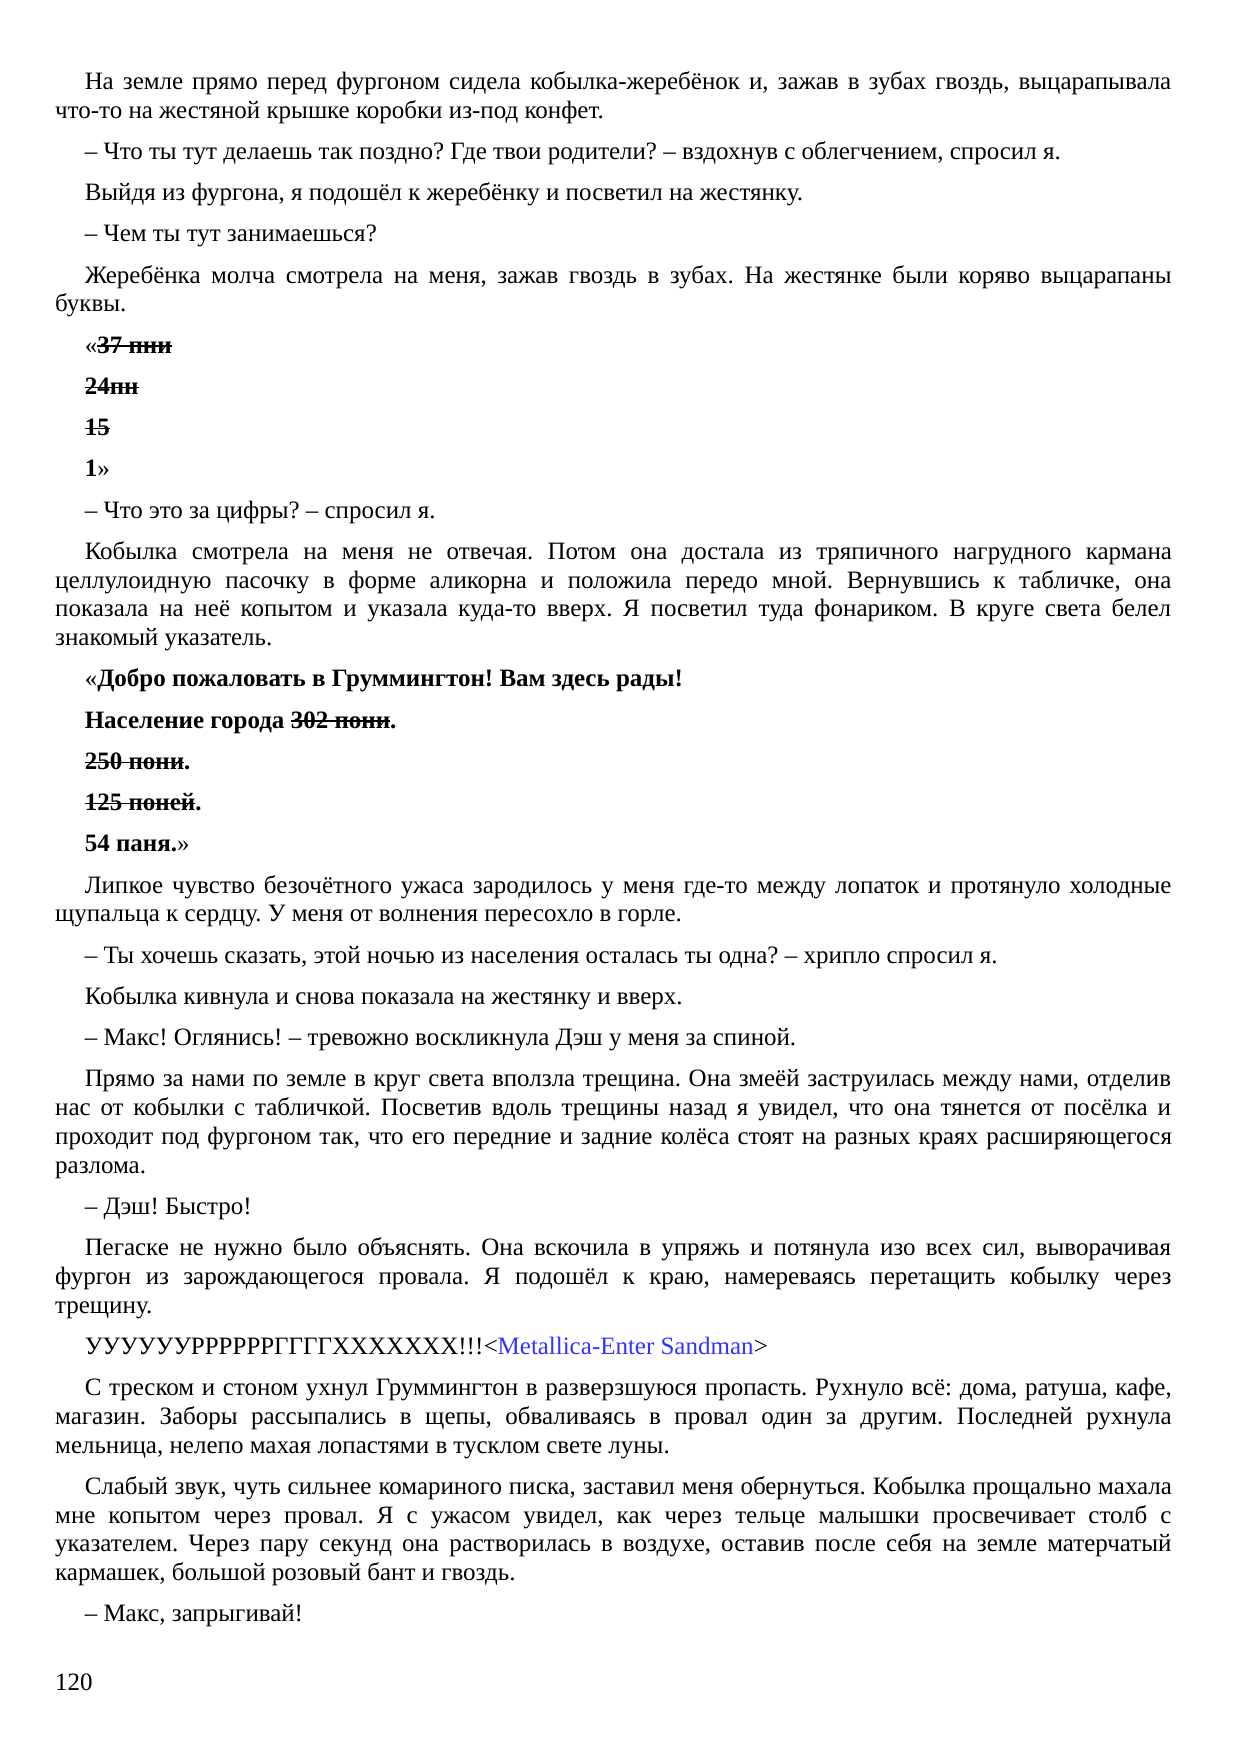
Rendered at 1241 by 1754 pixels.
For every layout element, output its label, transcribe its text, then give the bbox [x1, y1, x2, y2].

text Население города 302 пони. [55, 705, 1173, 733]
text – Что ты тут делаешь так поздно? Где твои родители? – вздохнув с облегчением, спросил я. [55, 136, 1173, 165]
text УУУУУУРРРРРРГГГГХХХХХХХ!!!<Metallica-Enter Sandman> [55, 1331, 1173, 1360]
text Прямо за нами по земле в круг света вползла трещина. Она змеёй заструилась между нами, отделив нас от кобылки с табличкой. Посветив вдоль трещины назад я увидел, что она тянется от посёлка и проходит под фургоном так, что его передние и задние колёса стоят на разных краях расширяющегося разлома. [55, 1063, 1173, 1178]
text 125 поней. [55, 787, 1173, 816]
text Липкое чувство безочётного ужаса зародилось у меня где-то между лопаток и протянуло холодные щупальца к сердцу. У меня от волнения пересохло в горле. [55, 870, 1173, 927]
text Кобылка смотрела на меня не отвечая. Потом она достала из тряпичного нагрудного кармана целлулоидную пасочку в форме аликорна и положила передо мной. Вернувшись к табличке, она показала на неё копытом и указала куда-то вверх. Я посветил туда фонариком. В круге света белел знакомый указатель. [55, 536, 1173, 651]
text – Ты хочешь сказать, этой ночью из населения осталась ты одна? – хрипло спросил я. [55, 940, 1173, 968]
text 15 [55, 412, 1173, 441]
text – Что это за цифры? – спросил я. [55, 495, 1173, 523]
text 24пн [55, 371, 1173, 400]
text На земле прямо перед фургоном сидела кобылка-жеребёнок и, зажав в зубах гвоздь, выцарапывала что-то на жестяной крышке коробки из-под конфет. [55, 66, 1173, 123]
text 54 паня.» [55, 828, 1173, 857]
text – Макс, запрыгивай! [55, 1598, 1173, 1627]
text – Макс! Оглянись! – тревожно воскликнула Дэш у меня за спиной. [55, 1022, 1173, 1051]
text 250 пони. [55, 746, 1173, 775]
text С треском и стоном ухнул Груммингтон в разверзшуюся пропасть. Рухнуло всё: дома, ратуша, кафе, магазин. Заборы рассыпались в щепы, обваливаясь в провал один за другим. Последней рухнула мельница, нелепо махая лопастями в тусклом свете луны. [55, 1372, 1173, 1458]
text Кобылка кивнула и снова показала на жестянку и вверх. [55, 981, 1173, 1010]
text Жеребёнка молча смотрела на меня, зажав гвоздь в зубах. На жестянке были коряво выцарапаны буквы. [55, 260, 1173, 317]
text «37 пни [55, 330, 1173, 358]
text «Добро пожаловать в Груммингтон! Вам здесь рады! [55, 663, 1173, 692]
text Пегаске не нужно было объяснять. Она вскочила в упряжь и потянула изо всех сил, выворачивая фургон из зарождающегося провала. Я подошёл к краю, намереваясь перетащить кобылку через трещину. [55, 1232, 1173, 1318]
text Выйдя из фургона, я подошёл к жеребёнку и посветил на жестянку. [55, 177, 1173, 206]
text Слабый звук, чуть сильнее комариного писка, заставил меня обернуться. Кобылка прощально махала мне копытом через провал. Я с ужасом увидел, как через тельце малышки просвечивает столб с указателем. Через пару секунд она растворилась в воздухе, оставив после себя на земле матерчатый кармашек, большой розовый бант и гвоздь. [55, 1471, 1173, 1586]
text 1» [55, 453, 1173, 482]
text – Дэш! Быстро! [55, 1191, 1173, 1220]
text – Чем ты тут занимаешься? [55, 218, 1173, 247]
